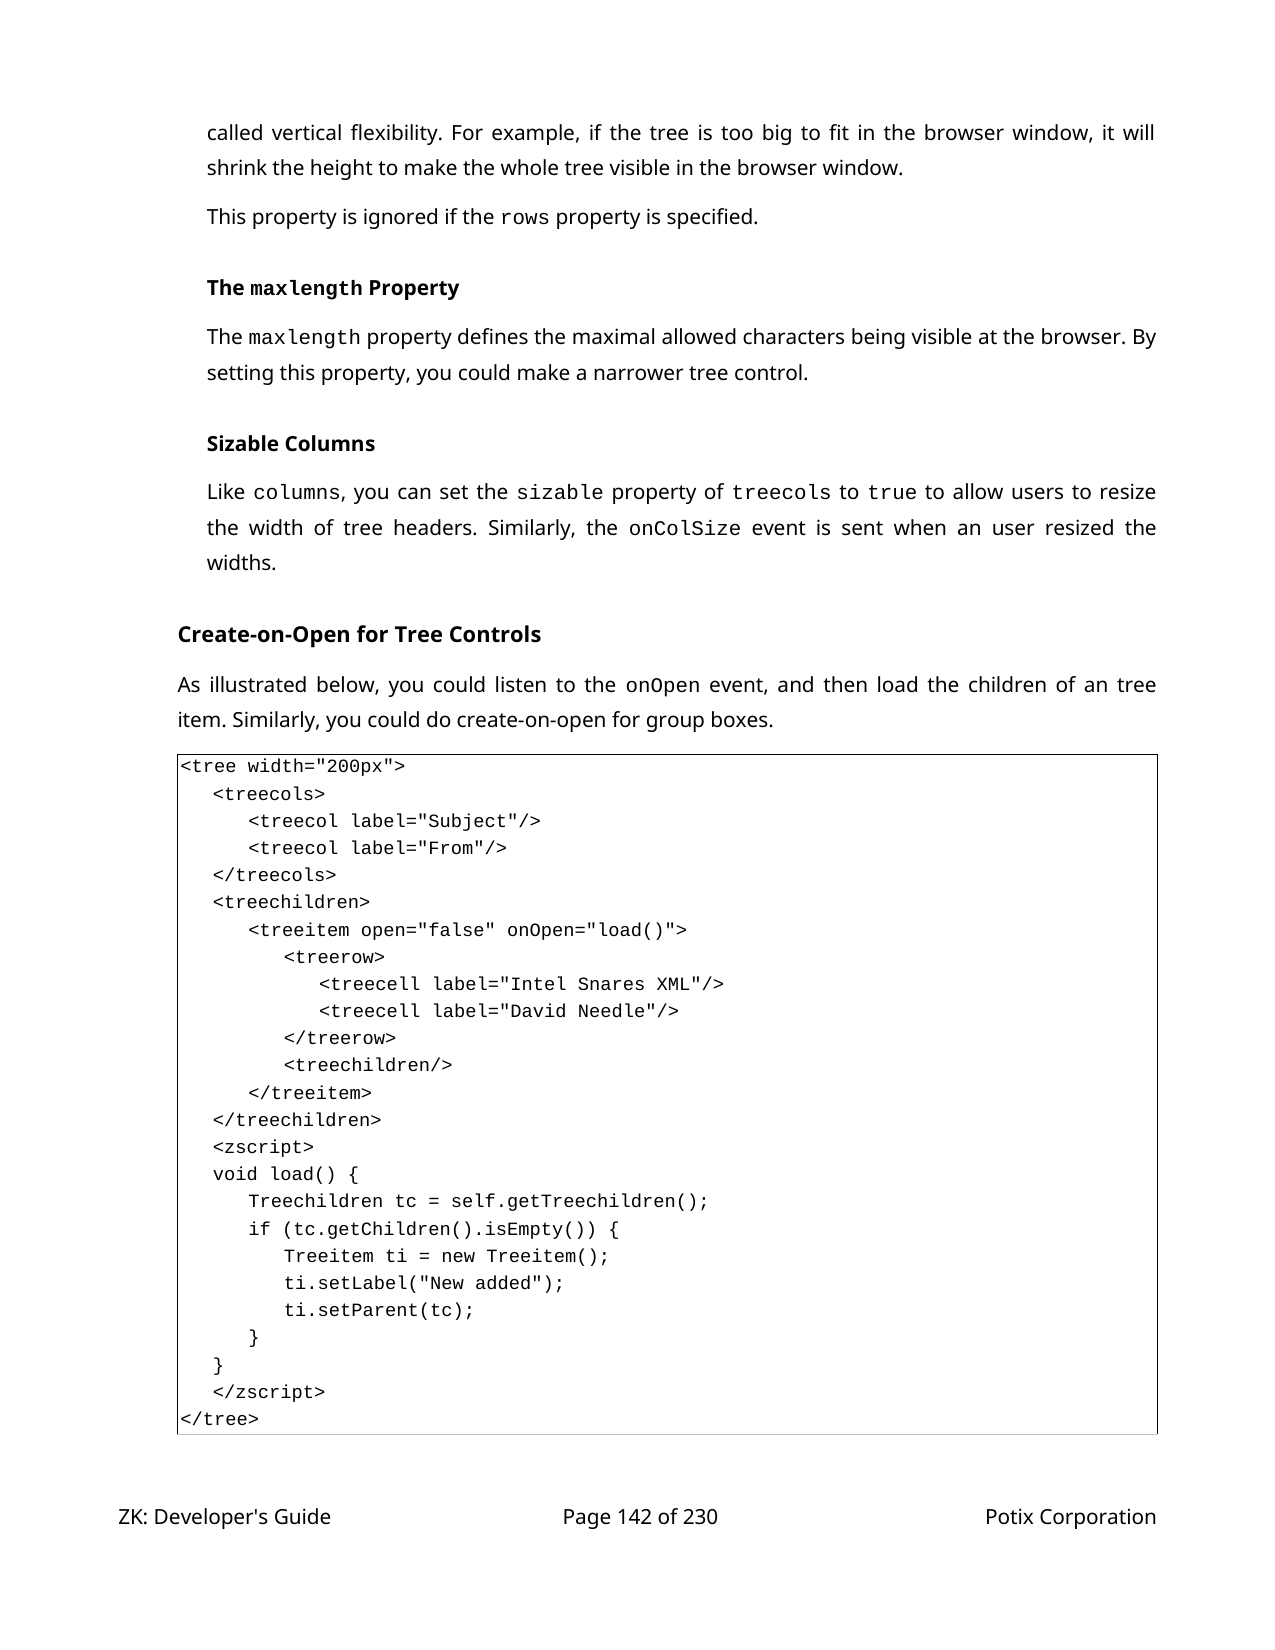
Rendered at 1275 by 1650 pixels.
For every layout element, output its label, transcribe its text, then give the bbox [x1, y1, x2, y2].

text <treecell label="David Needle"/> [178, 999, 1157, 1023]
text } [178, 1325, 1157, 1349]
text Treeitem ti = new Treeitem(); [178, 1244, 1157, 1268]
text void load() { [178, 1162, 1157, 1186]
text </treechildren> [178, 1108, 1157, 1132]
text <treerow> [178, 944, 1157, 969]
subtitle Create-on-Open for Tree Controls [177, 619, 1157, 649]
text <zscript> [178, 1135, 1157, 1159]
text </treecols> [178, 863, 1157, 887]
text called vertical flexibility. For example, if the tree is too big to fit in the browser window, it will shrink the height to make the whole tree visible in the browser window. [207, 118, 1157, 182]
subtitle Sizable Columns [207, 429, 1157, 457]
text ti.setParent(tc); [178, 1298, 1157, 1322]
text <treecol label="From"/> [178, 836, 1157, 860]
text } [178, 1352, 1157, 1377]
text </zscript> [178, 1379, 1157, 1404]
subtitle The maxlength Property [207, 273, 1157, 302]
text <treechildren/> [178, 1053, 1157, 1078]
text As illustrated below, you could listen to the onOpen event, and then load the children of an tree item. Similarly, you could do create-on-open for group boxes. [177, 670, 1157, 734]
text ti.setLabel("New added"); [178, 1271, 1157, 1295]
text <treecols> [178, 781, 1157, 806]
text <treecell label="Intel Snares XML"/> [178, 972, 1157, 996]
text Like columns, you can set the sizable property of treecols to true to allow users to resize the width of tree headers. Similarly, the onColSize event is sent when an user resized the widths. [207, 477, 1157, 577]
text </tree> [178, 1407, 1157, 1434]
text </treeitem> [178, 1081, 1157, 1105]
text This property is ignored if the rows property is specified. [207, 202, 1157, 231]
text </treerow> [178, 1026, 1157, 1050]
text Treechildren tc = self.getTreechildren(); [178, 1189, 1157, 1213]
text <treechildren> [178, 890, 1157, 914]
text <treecol label="Subject"/> [178, 809, 1157, 833]
text if (tc.getChildren().isEmpty()) { [178, 1216, 1157, 1241]
text <tree width="200px"> [178, 755, 1157, 778]
text <treeitem open="false" onOpen="load()"> [178, 917, 1157, 942]
text The maxlength property defines the maximal allowed characters being visible at the browser. By setting this property, you could make a narrower tree control. [207, 322, 1157, 386]
